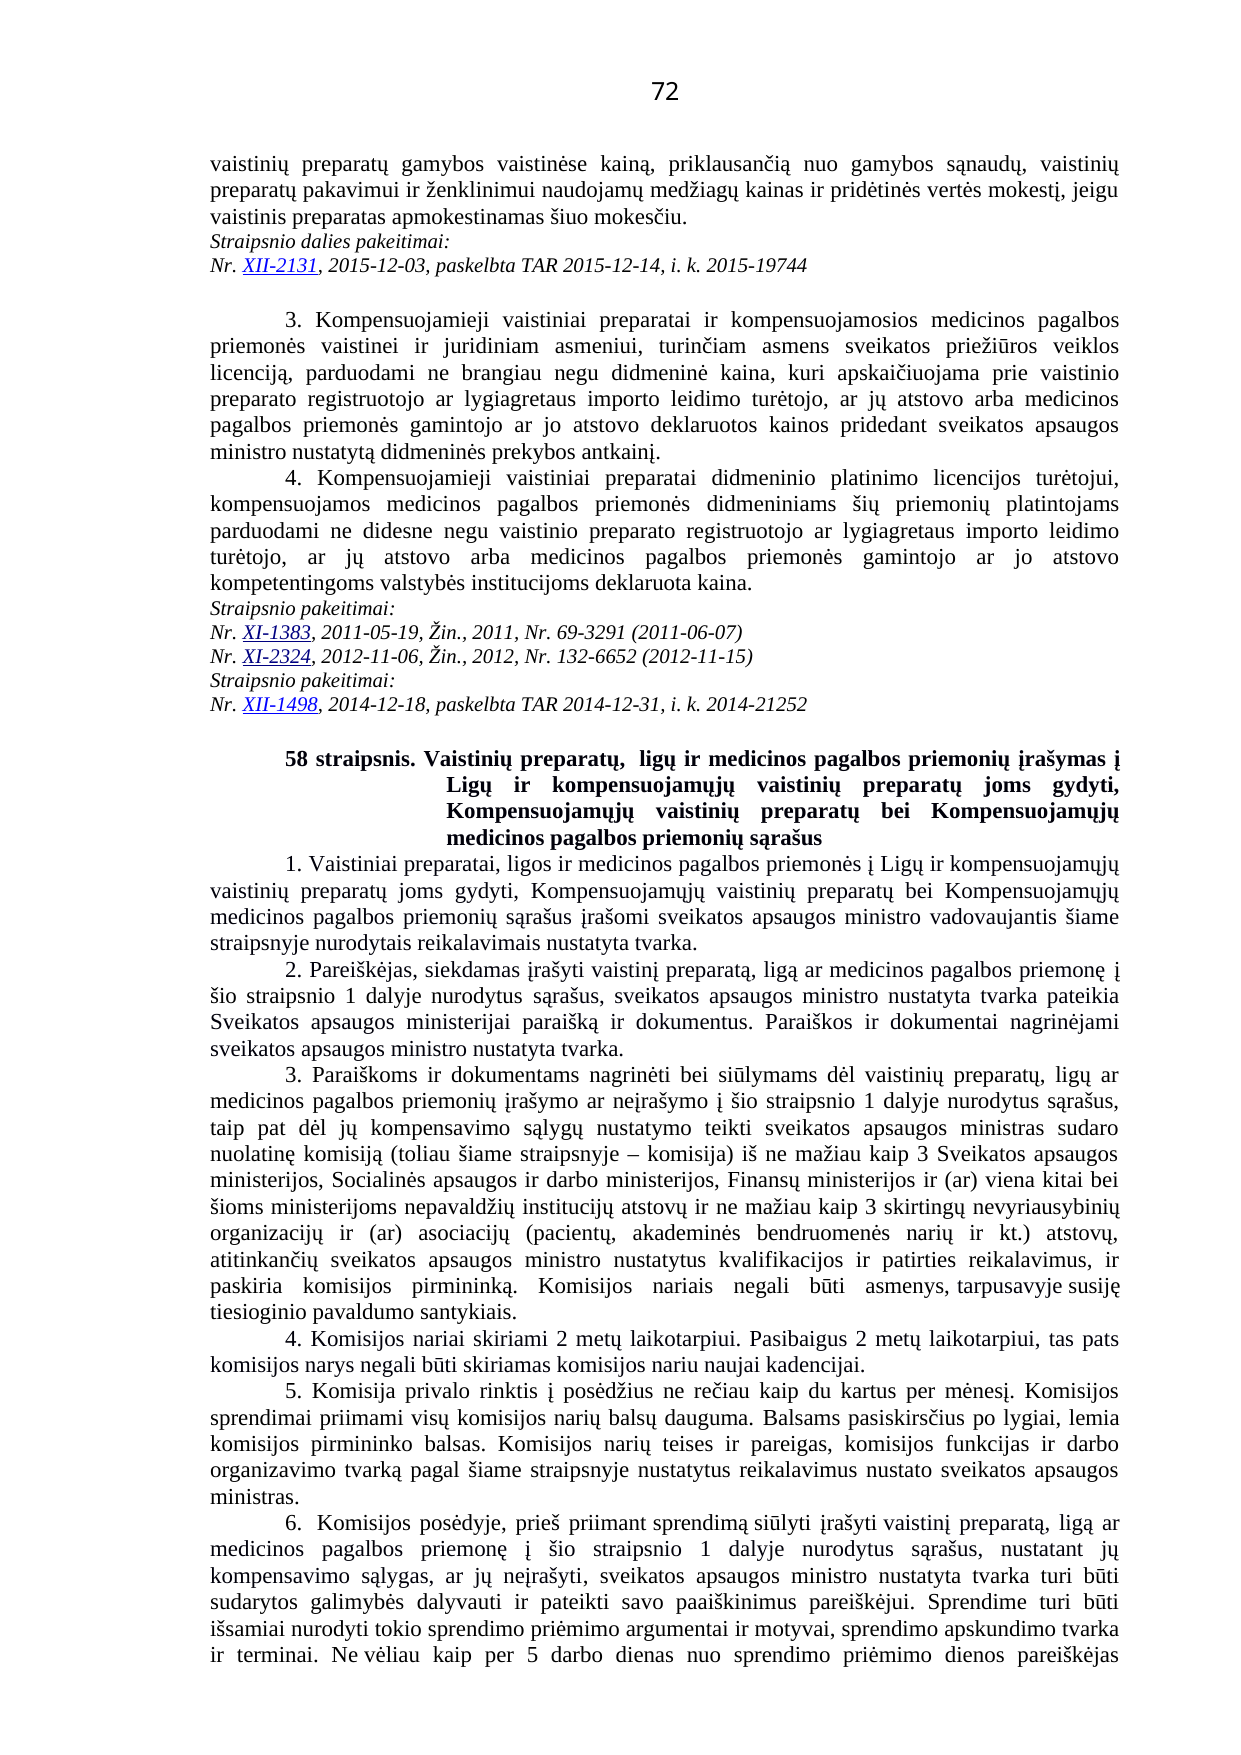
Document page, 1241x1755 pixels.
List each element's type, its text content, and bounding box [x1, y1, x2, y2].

text Straipsnio dalies pakeitimai: [210, 229, 1120, 253]
text Nr. XI-2324, 2012-11-06, Žin., 2012, Nr. 132-6652 (2012-11-15) [210, 644, 1120, 668]
text Straipsnio pakeitimai: [210, 596, 1120, 620]
text Straipsnio pakeitimai: [210, 668, 1120, 692]
text Nr. XI-1383, 2011-05-19, Žin., 2011, Nr. 69-3291 (2011-06-07) [210, 620, 1120, 644]
text Nr. XII-2131, 2015-12-03, paskelbta TAR 2015-12-14, i. k. 2015-19744 [210, 253, 1120, 277]
text 4. Kompensuojamieji vaistiniai preparatai didmeninio platinimo licencijos turėtojui, kompensuojamos medicinos pagalbos priemonės didmeniniams šių priemonių platintojams parduodami ne didesne negu vaistinio preparato registruotojo ar lygiagretaus importo leidimo turėtojo, ar jų atstovo arba medicinos pagalbos priemonės gamintojo ar jo atstovo kompetentingoms valstybės institucijoms deklaruota kaina. [210, 464, 1120, 596]
text 2. Pareiškėjas, siekdamas įrašyti vaistinį preparatą, ligą ar medicinos pagalbos priemonę į šio straipsnio 1 dalyje nurodytus sąrašus, sveikatos apsaugos ministro nustatyta tvarka pateikia Sveikatos apsaugos ministerijai paraišką ir dokumentus. Paraiškos ir dokumentai nagrinėjami sveikatos apsaugos ministro nustatyta tvarka. [210, 956, 1120, 1061]
text Nr. XII-1498, 2014-12-18, paskelbta TAR 2014-12-31, i. k. 2014-21252 [210, 692, 1120, 716]
text 4. Komisijos nariai skiriami 2 metų laikotarpiui. Pasibaigus 2 metų laikotarpiui, tas pats komisijos narys negali būti skiriamas komisijos nariu naujai kadencijai. [210, 1325, 1120, 1377]
text vaistinių preparatų gamybos vaistinėse kainą, priklausančią nuo gamybos sąnaudų, vaistinių preparatų pakavimui ir ženklinimui naudojamų medžiagų kainas ir pridėtinės vertės mokestį, jeigu vaistinis preparatas apmokestinamas šiuo mokesčiu. [210, 150, 1120, 229]
text 58 straipsnis. Vaistinių preparatų, ligų ir medicinos pagalbos priemonių įrašymas į Ligų ir kompensuojamųjų vaistinių preparatų joms gydyti, Kompensuojamųjų vaistinių preparatų bei Kompensuojamųjų medicinos pagalbos priemonių sąrašus [285, 745, 1120, 850]
text 5. Komisija privalo rinktis į posėdžius ne rečiau kaip du kartus per mėnesį. Komisijos sprendimai priimami visų komisijos narių balsų dauguma. Balsams pasiskirsčius po lygiai, lemia komisijos pirmininko balsas. Komisijos narių teises ir pareigas, komisijos funkcijas ir darbo organizavimo tvarką pagal šiame straipsnyje nustatytus reikalavimus nustato sveikatos apsaugos ministras. [210, 1377, 1120, 1509]
text 3. Kompensuojamieji vaistiniai preparatai ir kompensuojamosios medicinos pagalbos priemonės vaistinei ir juridiniam asmeniui, turinčiam asmens sveikatos priežiūros veiklos licenciją, parduodami ne brangiau negu didmeninė kaina, kuri apskaičiuojama prie vaistinio preparato registruotojo ar lygiagretaus importo leidimo turėtojo, ar jų atstovo arba medicinos pagalbos priemonės gamintojo ar jo atstovo deklaruotos kainos pridedant sveikatos apsaugos ministro nustatytą didmeninės prekybos antkainį. [210, 306, 1120, 464]
text 1. Vaistiniai preparatai, ligos ir medicinos pagalbos priemonės į Ligų ir kompensuojamųjų vaistinių preparatų joms gydyti, Kompensuojamųjų vaistinių preparatų bei Kompensuojamųjų medicinos pagalbos priemonių sąrašus įrašomi sveikatos apsaugos ministro vadovaujantis šiame straipsnyje nurodytais reikalavimais nustatyta tvarka. [210, 850, 1120, 956]
text 6. Komisijos posėdyje, prieš priimant sprendimą siūlyti įrašyti vaistinį preparatą, ligą ar medicinos pagalbos priemonę į šio straipsnio 1 dalyje nurodytus sąrašus, nustatant jų kompensavimo sąlygas, ar jų neįrašyti, sveikatos apsaugos ministro nustatyta tvarka turi būti sudarytos galimybės dalyvauti ir pateikti savo paaiškinimus pareiškėjui. Sprendime turi būti išsamiai nurodyti tokio sprendimo priėmimo argumentai ir motyvai, sprendimo apskundimo tvarka ir terminai. Ne vėliau kaip per 5 darbo dienas nuo sprendimo priėmimo dienos pareiškėjas [210, 1509, 1120, 1667]
text 3. Paraiškoms ir dokumentams nagrinėti bei siūlymams dėl vaistinių preparatų, ligų ar medicinos pagalbos priemonių įrašymo ar neįrašymo į šio straipsnio 1 dalyje nurodytus sąrašus, taip pat dėl jų kompensavimo sąlygų nustatymo teikti sveikatos apsaugos ministras sudaro nuolatinę komisiją (toliau šiame straipsnyje – komisija) iš ne mažiau kaip 3 Sveikatos apsaugos ministerijos, Socialinės apsaugos ir darbo ministerijos, Finansų ministerijos ir (ar) viena kitai bei šioms ministerijoms nepavaldžių institucijų atstovų ir ne mažiau kaip 3 skirtingų nevyriausybinių organizacijų ir (ar) asociacijų (pacientų, akademinės bendruomenės narių ir kt.) atstovų, atitinkančių sveikatos apsaugos ministro nustatytus kvalifikacijos ir patirties reikalavimus, ir paskiria komisijos pirmininką. Komisijos nariais negali būti asmenys, tarpusavyje susiję tiesioginio pavaldumo santykiais. [210, 1061, 1120, 1325]
